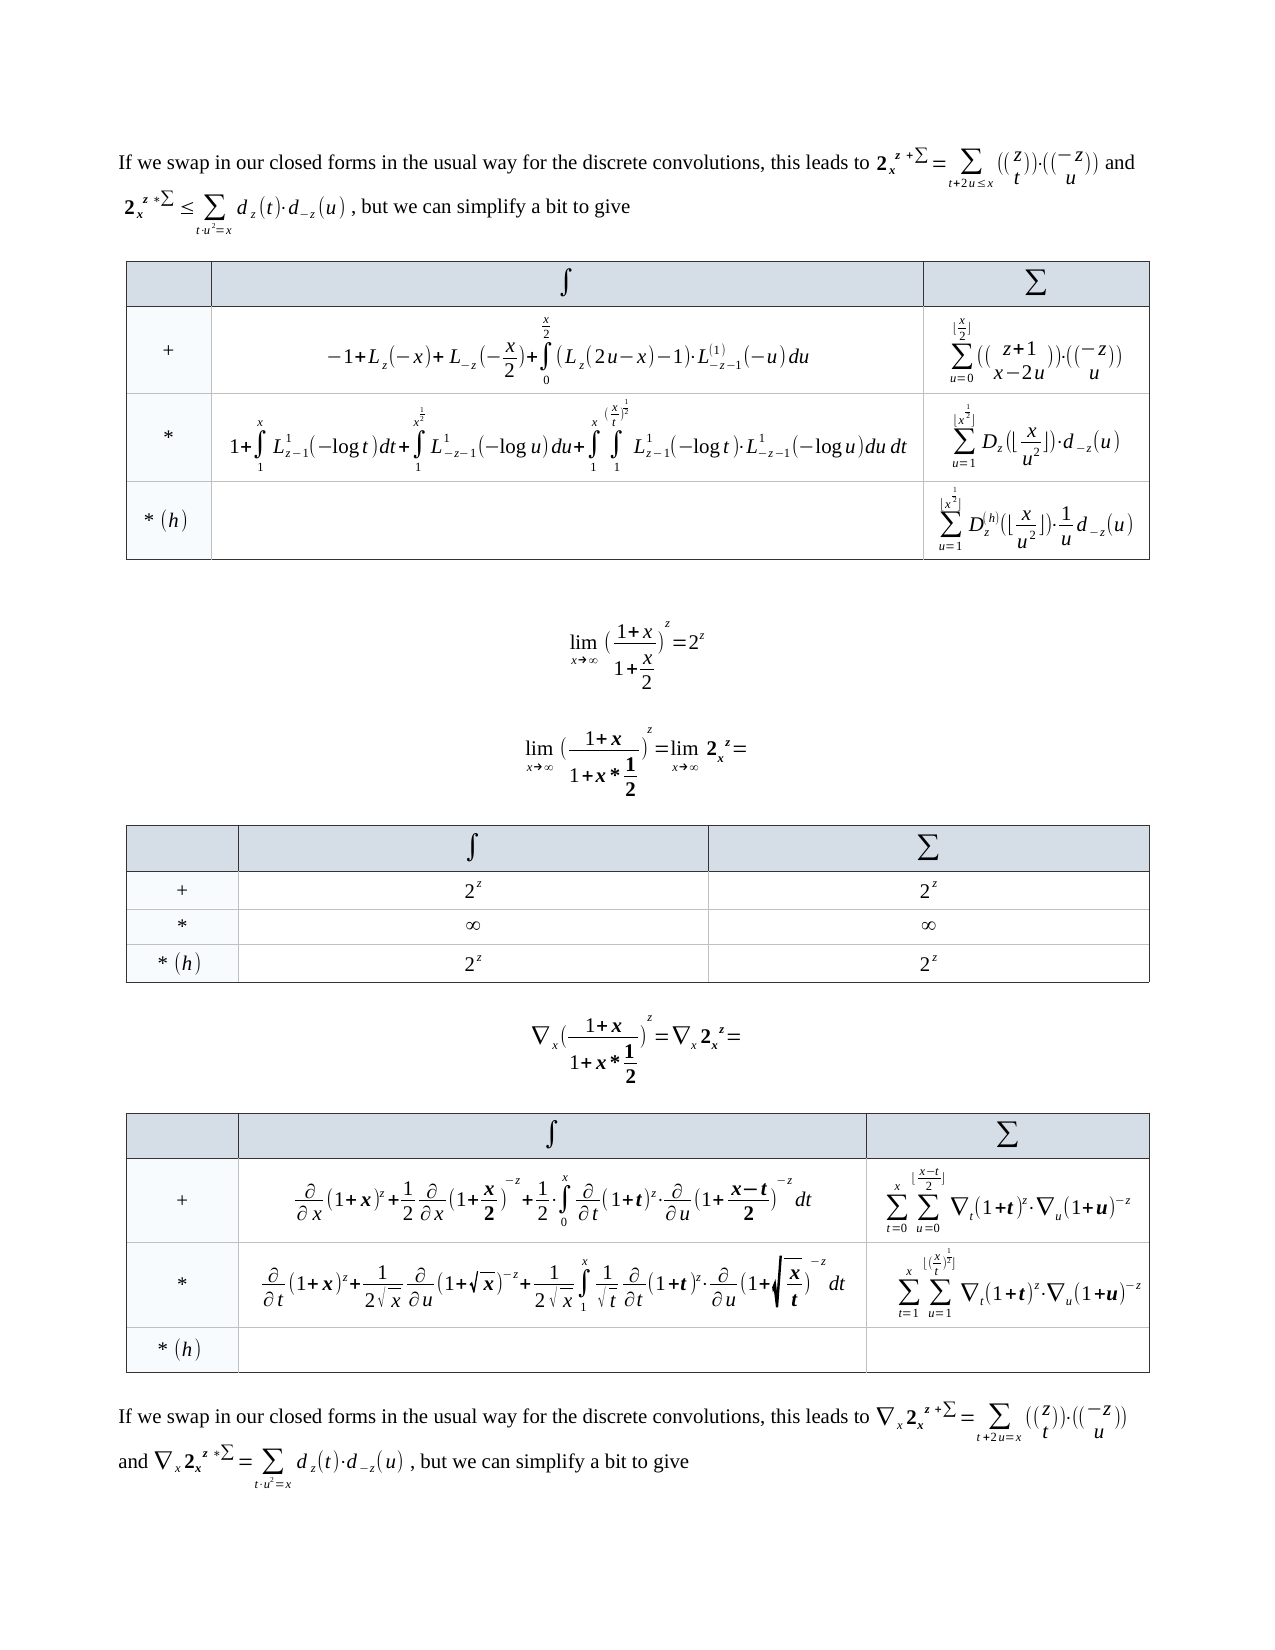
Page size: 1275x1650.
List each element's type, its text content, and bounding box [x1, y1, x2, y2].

table_header [127, 826, 238, 871]
table_cell [239, 1328, 866, 1372]
table_cell + [127, 872, 238, 908]
table_header [924, 262, 1149, 306]
table_cell [924, 394, 1149, 481]
text If we swap in our closed forms in the usual way for the discrete convolutions, this leads toand, but we can simplify a bit to give [118, 142, 1157, 237]
table_cell + [127, 1159, 238, 1242]
table_cell [239, 945, 708, 982]
text If we swap in our closed forms in the usual way for the discrete convolutions, this leads toand, but we can simplify a bit to give [118, 1396, 1157, 1491]
table_cell * [127, 394, 211, 481]
table_cell [867, 1243, 1149, 1327]
table_cell [709, 945, 1149, 982]
table_header [127, 1114, 238, 1158]
table_header [239, 826, 708, 871]
table_cell [709, 872, 1149, 908]
table_header [867, 1114, 1149, 1158]
table_cell [924, 482, 1149, 559]
table_header [127, 262, 211, 306]
table_cell [867, 1159, 1149, 1242]
table_cell [212, 394, 923, 481]
table_cell * [127, 945, 238, 982]
table_header [239, 1114, 866, 1158]
table_header [709, 826, 1149, 871]
table_cell * [127, 1328, 238, 1372]
table_header [212, 262, 923, 306]
table_cell [239, 910, 708, 944]
table_cell * [127, 1243, 238, 1327]
table_cell * [127, 910, 238, 944]
table_cell [212, 482, 923, 559]
table_cell [924, 307, 1149, 393]
table_cell [239, 1159, 866, 1242]
table_cell * [127, 482, 211, 559]
table_cell [709, 910, 1149, 944]
table_cell [867, 1328, 1149, 1372]
table_cell [239, 872, 708, 908]
table_cell [239, 1243, 866, 1327]
table_cell + [127, 307, 211, 393]
table_cell [212, 307, 923, 393]
